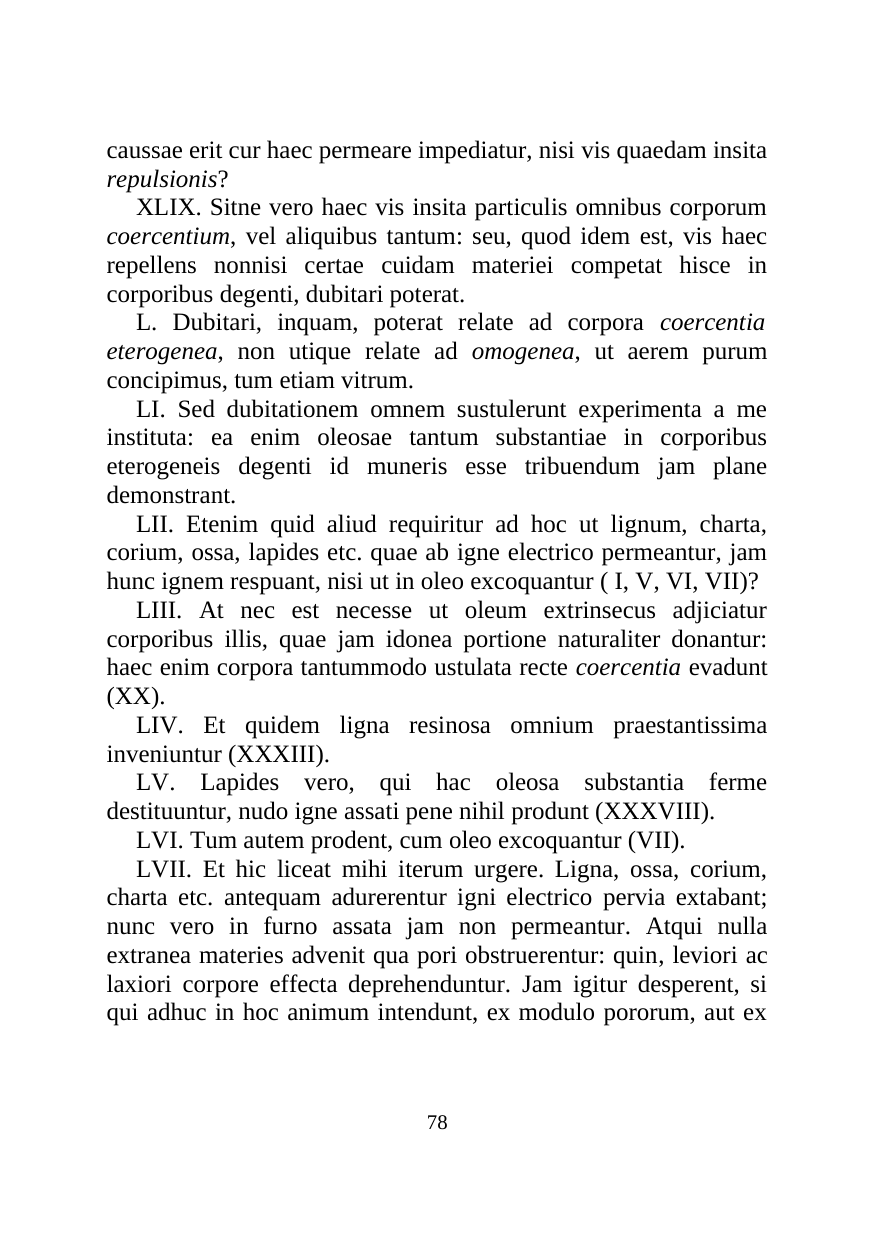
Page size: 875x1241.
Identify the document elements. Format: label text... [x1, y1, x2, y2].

text L. Dubitari, inquam, poterat relate ad corpora coercentia eterogenea, non utique relate ad omogenea, ut aerem purum concipimus, tum etiam vitrum. [106, 307, 768, 394]
text LII. Etenim quid aliud requiritur ad hoc ut lignum, charta, corium, ossa, lapides etc. quae ab igne electrico permeantur, jam hunc ignem respuant, nisi ut in oleo excoquantur ( I, V, VI, VII)? [106, 509, 768, 595]
text LV. Lapides vero, qui hac oleosa substantia ferme destituuntur, nudo igne assati pene nihil produnt (XXXVIII). [106, 767, 768, 825]
text LVII. Et hic liceat mihi iterum urgere. Ligna, ossa, corium, charta etc. antequam adurerentur igni electrico pervia extabant; nunc vero in furno assata jam non permeantur. Atqui nulla extranea materies advenit qua pori obstruerentur: quin, leviori ac laxiori corpore effecta deprehenduntur. Jam igitur desperent, si qui adhuc in hoc animum intendunt, ex modulo pororum, aut ex [106, 854, 768, 1026]
text LI. Sed dubitationem omnem sustulerunt experimenta a me instituta: ea enim oleosae tantum substantiae in corporibus eterogeneis degenti id muneris esse tribuendum jam plane demonstrant. [106, 394, 768, 509]
text XLIX. Sitne vero haec vis insita particulis omnibus corporum coercentium, vel aliquibus tantum: seu, quod idem est, vis haec repellens nonnisi certae cuidam materiei competat hisce in corporibus degenti, dubitari poterat. [106, 192, 768, 307]
text LIII. At nec est necesse ut oleum extrinsecus adjiciatur corporibus illis, quae jam idonea portione naturaliter donantur: haec enim corpora tantummodo ustulata recte coercentia evadunt (XX). [106, 595, 768, 710]
text caussae erit cur haec permeare impediatur, nisi vis quaedam insita repulsionis? [106, 135, 768, 192]
text LVI. Tum autem prodent, cum oleo excoquantur (VII). [106, 825, 768, 854]
text LIV. Et quidem ligna resinosa omnium praestantissima inveniuntur (XXXIII). [106, 710, 768, 767]
